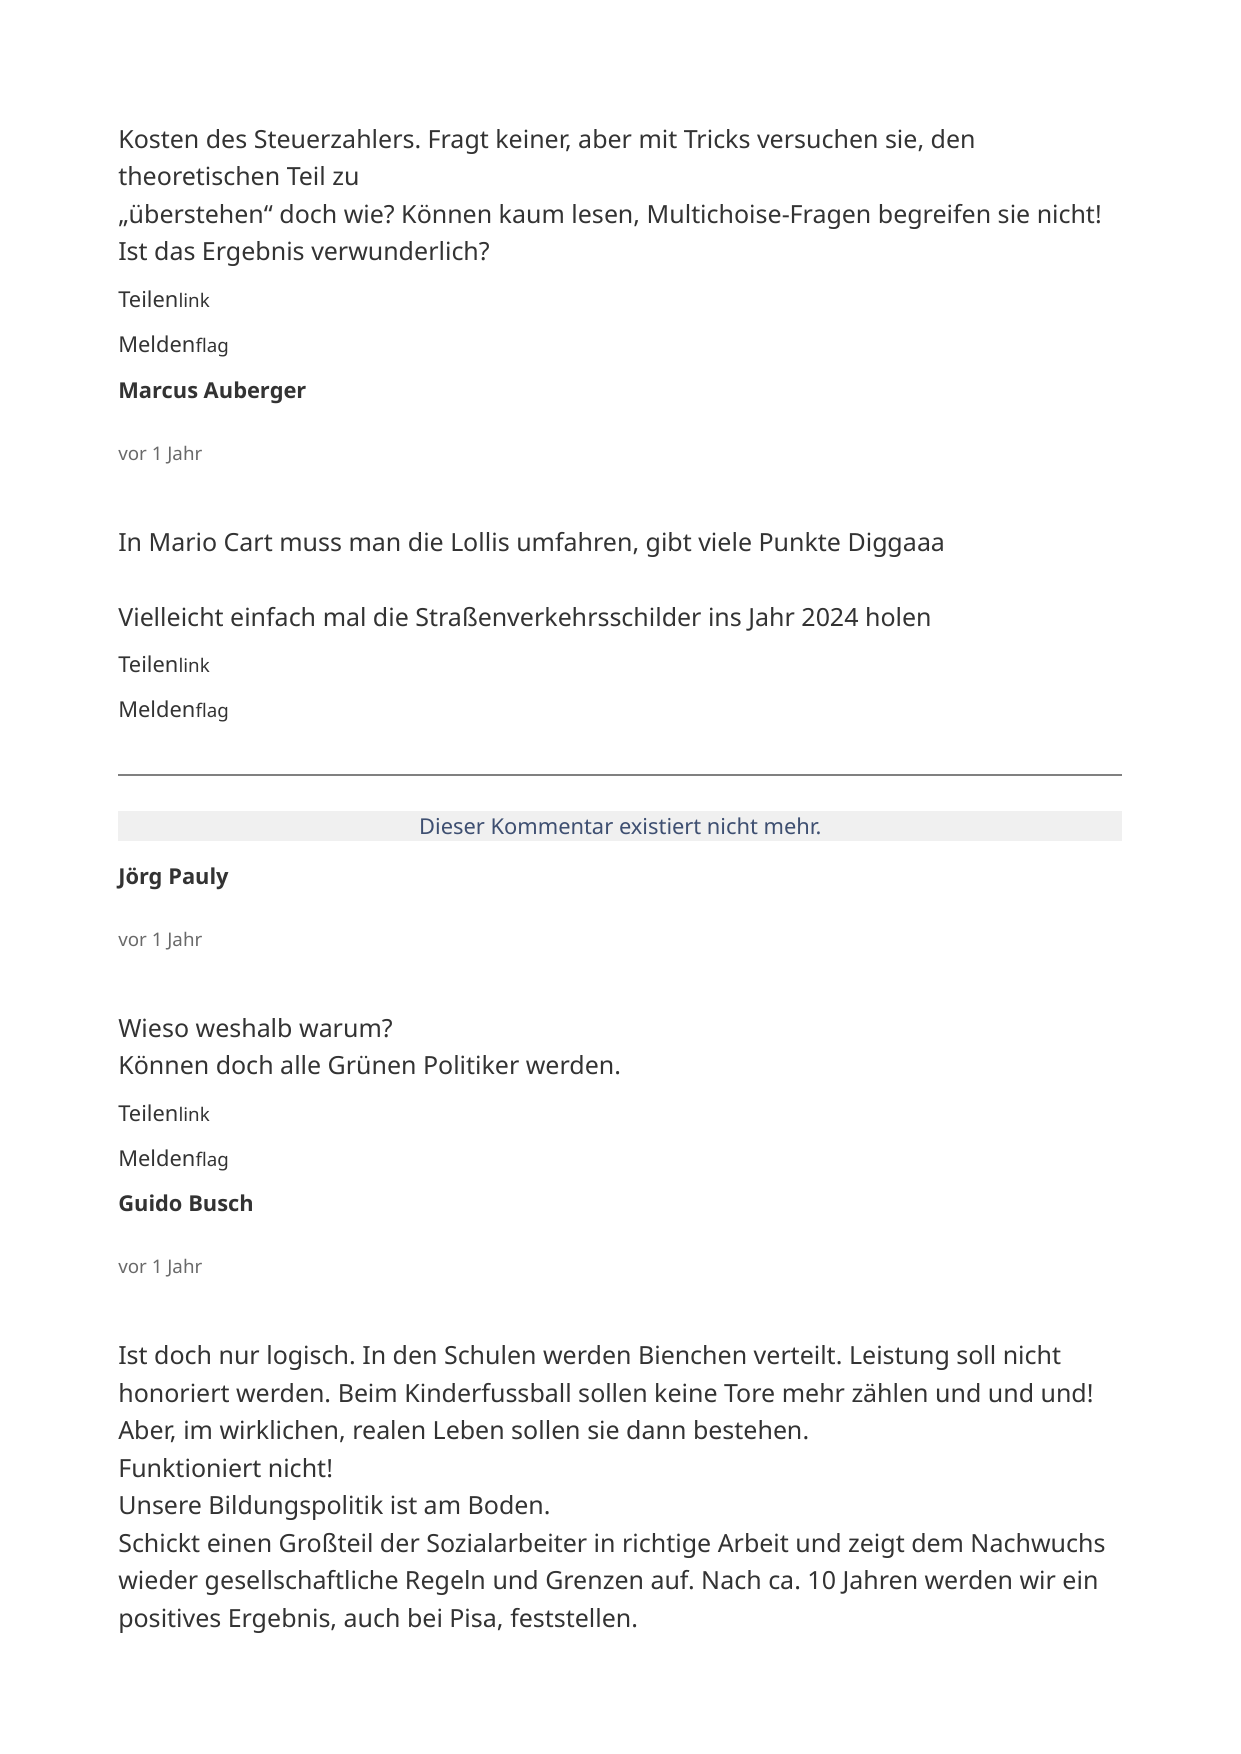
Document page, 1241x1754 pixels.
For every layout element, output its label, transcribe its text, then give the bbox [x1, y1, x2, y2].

text Marcus Auberger [118, 374, 1114, 404]
text vor 1 Jahr [118, 440, 1117, 466]
text vor 1 Jahr [118, 1254, 1117, 1279]
text Meldenflag [118, 329, 1122, 359]
text Wieso weshalb warum? Können doch alle Grünen Politiker werden. [118, 1007, 1122, 1082]
text Meldenflag [118, 1143, 1122, 1173]
text Dieser Kommentar existiert nicht mehr. [118, 811, 1122, 841]
text vor 1 Jahr [118, 926, 1117, 952]
text Teilenlink [118, 649, 1122, 679]
text In Mario Cart muss man die Lollis umfahren, gibt viele Punkte Diggaaa Vielleicht einfach mal die Straßenverkehrsschilder ins Jahr 2024 holen [118, 521, 1122, 633]
text Kosten des Steuerzahlers. Fragt keiner, aber mit Tricks versuchen sie, den theoretischen Teil zu „überstehen“ doch wie? Können kaum lesen, Multichoise-Fragen begreifen sie nicht! Ist das Ergebnis verwunderlich? [118, 118, 1122, 268]
text Guido Busch [118, 1188, 1114, 1218]
text Ist doch nur logisch. In den Schulen werden Bienchen verteilt. Leistung soll nicht honoriert werden. Beim Kinderfussball sollen keine Tore mehr zählen und und und! Aber, im wirklichen, realen Leben sollen sie dann bestehen. Funktioniert nicht! Unsere Bildungspolitik ist am Boden. Schickt einen Großteil der Sozialarbeiter in richtige Arbeit und zeigt dem Nachwuchs wieder gesellschaftliche Regeln und Grenzen auf. Nach ca. 10 Jahren werden wir ein positives Ergebnis, auch bei Pisa, feststellen. [118, 1334, 1122, 1634]
text Jörg Pauly [118, 861, 1114, 890]
text Meldenflag [118, 694, 1122, 724]
text Teilenlink [118, 1097, 1122, 1127]
text Teilenlink [118, 284, 1122, 313]
